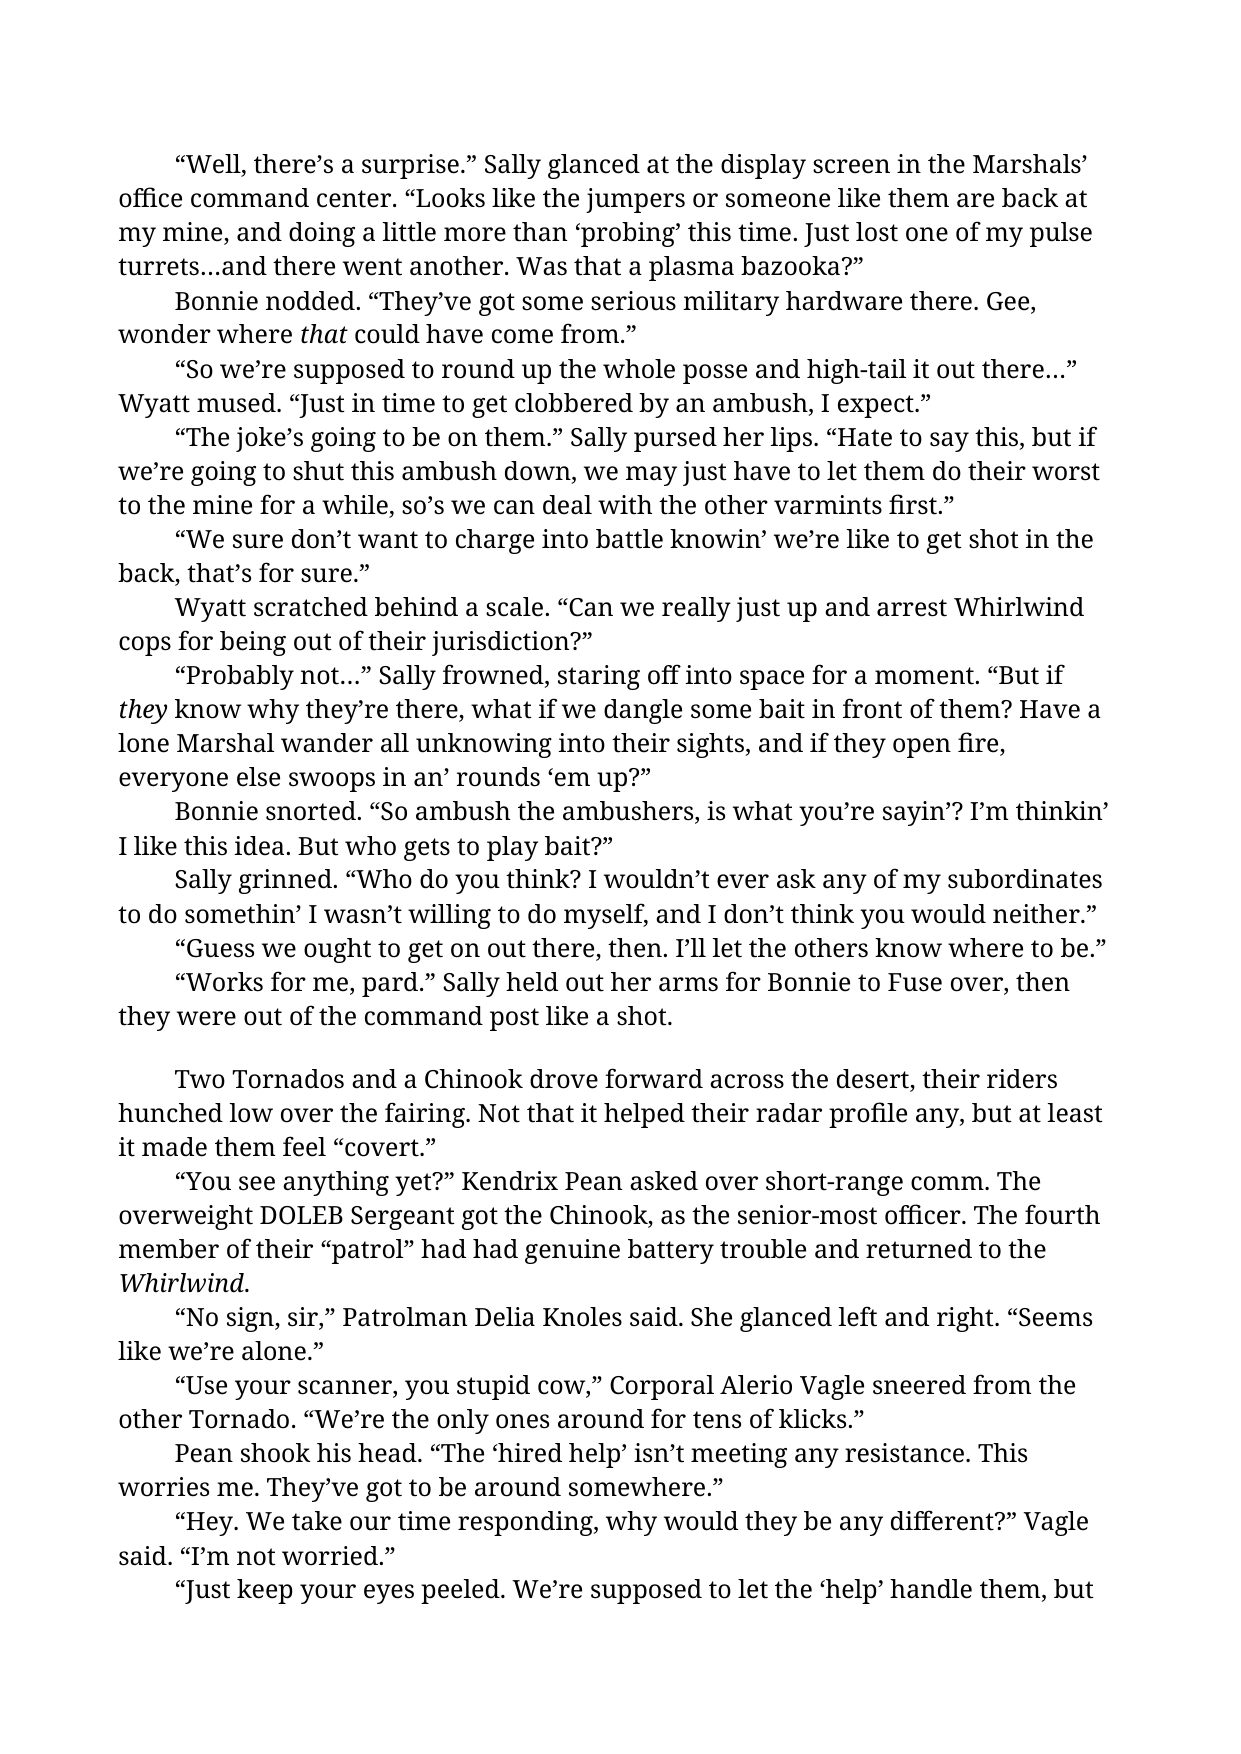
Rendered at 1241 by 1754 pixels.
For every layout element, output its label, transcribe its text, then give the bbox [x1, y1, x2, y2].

text “Probably not…” Sally frowned, staring off into space for a moment. “But if they know why they’re there, what if we dangle some bait in front of them? Have a lone Marshal wander all unknowing into their sights, and if they open fire, everyone else swoops in an’ rounds ‘em up?” [118, 658, 1122, 794]
text “You see anything yet?” Kendrix Pean asked over short-range comm. The overweight DOLEB Sergeant got the Chinook, as the senior-most officer. The fourth member of their “patrol” had had genuine battery trouble and returned to the Whirlwind. [118, 1163, 1122, 1300]
text “Use your scanner, you stupid cow,” Corporal Alerio Vagle sneered from the other Tornado. “We’re the only ones around for tens of klicks.” [118, 1368, 1122, 1436]
text “No sign, sir,” Patrolman Delia Knoles said. She glanced left and right. “Seems like we’re alone.” [118, 1300, 1122, 1368]
text “Works for me, pard.” Sally held out her arms for Bonnie to Fuse over, then they were out of the command post like a shot. [118, 964, 1122, 1032]
text “Well, there’s a surprise.” Sally glanced at the display screen in the Marshals’ office command center. “Looks like the jumpers or someone like them are back at my mine, and doing a little more than ‘probing’ this time. Just lost one of my pulse turrets…and there went another. Was that a plasma bazooka?” [118, 147, 1122, 283]
text Bonnie snorted. “So ambush the ambushers, is what you’re sayin’? I’m thinkin’ I like this idea. But who gets to play bait?” [118, 794, 1122, 862]
text Two Tornados and a Chinook drove forward across the desert, their riders hunched low over the fairing. Not that it helped their radar profile any, but at least it made them feel “covert.” [118, 1061, 1122, 1163]
text “We sure don’t want to charge into battle knowin’ we’re like to get shot in the back, that’s for sure.” [118, 522, 1122, 590]
text Pean shook his head. “The ‘hired help’ isn’t meeting any resistance. This worries me. They’ve got to be around somewhere.” [118, 1436, 1122, 1504]
text Sally grinned. “Who do you think? I wouldn’t ever ask any of my subordinates to do somethin’ I wasn’t willing to do myself, and I don’t think you would neither.” [118, 862, 1122, 930]
text “The joke’s going to be on them.” Sally pursed her lips. “Hate to say this, but if we’re going to shut this ambush down, we may just have to let them do their worst to the mine for a while, so’s we can deal with the other varmints first.” [118, 419, 1122, 522]
text “Just keep your eyes peeled. We’re supposed to let the ‘help’ handle them, but [118, 1572, 1122, 1606]
text “So we’re supposed to round up the whole posse and high-tail it out there…” Wyatt mused. “Just in time to get clobbered by an ambush, I expect.” [118, 351, 1122, 419]
text “Hey. We take our time responding, why would they be any different?” Vagle said. “I’m not worried.” [118, 1504, 1122, 1572]
text Bonnie nodded. “They’ve got some serious military hardware there. Gee, wonder where that could have come from.” [118, 283, 1122, 351]
text “Guess we ought to get on out there, then. I’ll let the others know where to be.” [118, 930, 1122, 964]
text Wyatt scratched behind a scale. “Can we really just up and arrest Whirlwind cops for being out of their jurisdiction?” [118, 590, 1122, 658]
